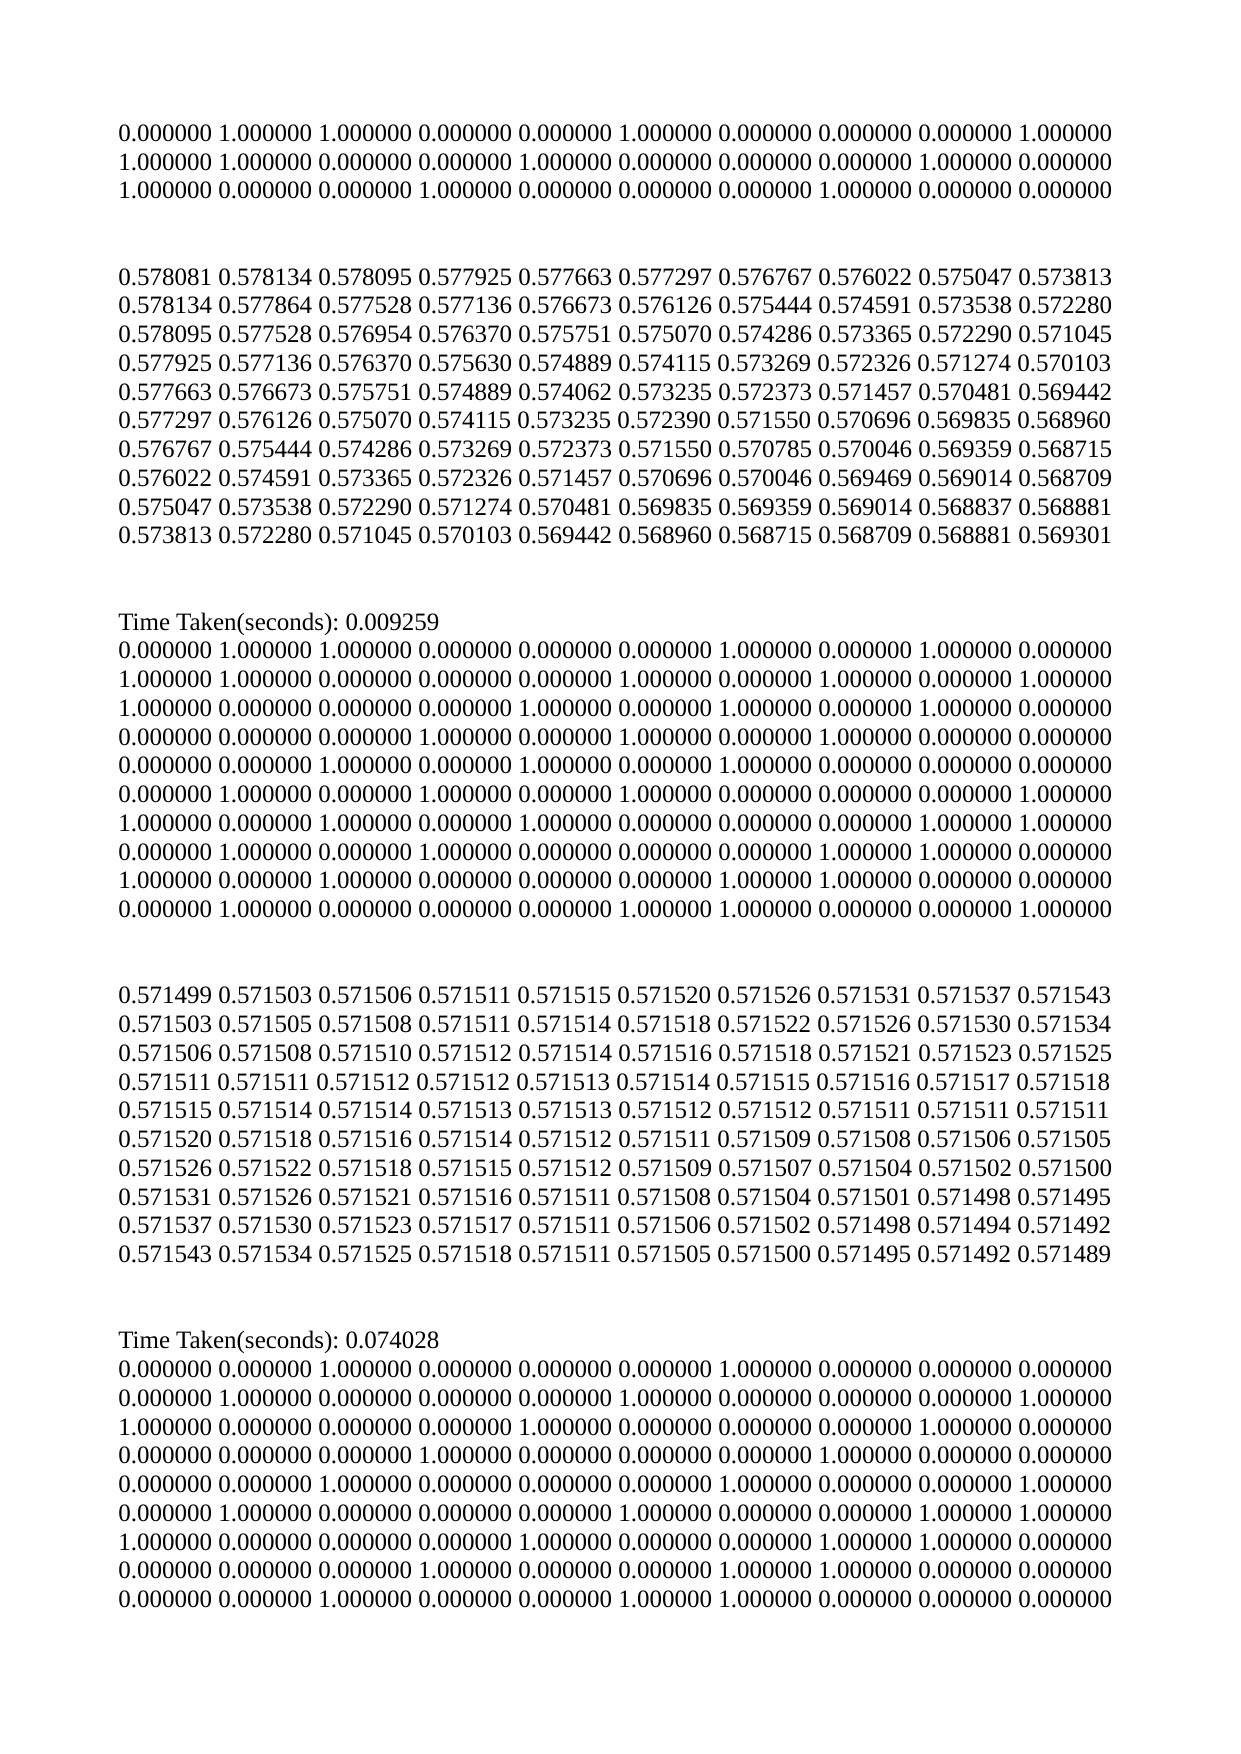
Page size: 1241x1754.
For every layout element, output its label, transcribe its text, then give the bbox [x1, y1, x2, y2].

text 0.000000 0.000000 0.000000 1.000000 0.000000 0.000000 0.000000 1.000000 0.000000 0.000000 [118, 1441, 1122, 1469]
text 0.000000 0.000000 0.000000 1.000000 0.000000 0.000000 1.000000 1.000000 0.000000 0.000000 [118, 1556, 1122, 1584]
text Time Taken(seconds): 0.009259 [118, 607, 1122, 636]
text 1.000000 0.000000 0.000000 0.000000 1.000000 0.000000 0.000000 1.000000 1.000000 0.000000 [118, 1527, 1122, 1556]
text 0.000000 1.000000 1.000000 0.000000 0.000000 1.000000 0.000000 0.000000 0.000000 1.000000 [118, 118, 1122, 147]
text 0.000000 1.000000 0.000000 0.000000 0.000000 1.000000 0.000000 0.000000 1.000000 1.000000 [118, 1498, 1122, 1527]
text 1.000000 0.000000 1.000000 0.000000 1.000000 0.000000 0.000000 0.000000 1.000000 1.000000 [118, 808, 1122, 837]
text 0.000000 0.000000 0.000000 1.000000 0.000000 1.000000 0.000000 1.000000 0.000000 0.000000 [118, 722, 1122, 751]
text 0.571543 0.571534 0.571525 0.571518 0.571511 0.571505 0.571500 0.571495 0.571492 0.571489 [118, 1239, 1122, 1268]
text 1.000000 1.000000 0.000000 0.000000 0.000000 1.000000 0.000000 1.000000 0.000000 1.000000 [118, 664, 1122, 693]
text 0.578095 0.577528 0.576954 0.576370 0.575751 0.575070 0.574286 0.573365 0.572290 0.571045 [118, 319, 1122, 348]
text 0.571511 0.571511 0.571512 0.571512 0.571513 0.571514 0.571515 0.571516 0.571517 0.571518 [118, 1067, 1122, 1096]
text 0.000000 1.000000 0.000000 1.000000 0.000000 0.000000 0.000000 1.000000 1.000000 0.000000 [118, 837, 1122, 866]
text 0.571503 0.571505 0.571508 0.571511 0.571514 0.571518 0.571522 0.571526 0.571530 0.571534 [118, 1009, 1122, 1038]
text 1.000000 0.000000 0.000000 0.000000 1.000000 0.000000 0.000000 0.000000 1.000000 0.000000 [118, 1412, 1122, 1441]
text 0.571499 0.571503 0.571506 0.571511 0.571515 0.571520 0.571526 0.571531 0.571537 0.571543 [118, 981, 1122, 1009]
text 0.577297 0.576126 0.575070 0.574115 0.573235 0.572390 0.571550 0.570696 0.569835 0.568960 [118, 406, 1122, 434]
text 0.577925 0.577136 0.576370 0.575630 0.574889 0.574115 0.573269 0.572326 0.571274 0.570103 [118, 348, 1122, 377]
text 0.578081 0.578134 0.578095 0.577925 0.577663 0.577297 0.576767 0.576022 0.575047 0.573813 [118, 262, 1122, 291]
text 0.000000 0.000000 1.000000 0.000000 0.000000 0.000000 1.000000 0.000000 0.000000 1.000000 [118, 1469, 1122, 1498]
text 0.000000 0.000000 1.000000 0.000000 0.000000 0.000000 1.000000 0.000000 0.000000 0.000000 [118, 1354, 1122, 1383]
text 0.576767 0.575444 0.574286 0.573269 0.572373 0.571550 0.570785 0.570046 0.569359 0.568715 [118, 434, 1122, 463]
text 0.571506 0.571508 0.571510 0.571512 0.571514 0.571516 0.571518 0.571521 0.571523 0.571525 [118, 1038, 1122, 1067]
text 0.578134 0.577864 0.577528 0.577136 0.576673 0.576126 0.575444 0.574591 0.573538 0.572280 [118, 291, 1122, 319]
text 1.000000 1.000000 0.000000 0.000000 1.000000 0.000000 0.000000 0.000000 1.000000 0.000000 [118, 147, 1122, 176]
text 0.000000 0.000000 1.000000 0.000000 0.000000 1.000000 1.000000 0.000000 0.000000 0.000000 [118, 1584, 1122, 1613]
text 0.576022 0.574591 0.573365 0.572326 0.571457 0.570696 0.570046 0.569469 0.569014 0.568709 [118, 463, 1122, 492]
text 0.571531 0.571526 0.571521 0.571516 0.571511 0.571508 0.571504 0.571501 0.571498 0.571495 [118, 1182, 1122, 1211]
text Time Taken(seconds): 0.074028 [118, 1326, 1122, 1354]
text 1.000000 0.000000 0.000000 1.000000 0.000000 0.000000 0.000000 1.000000 0.000000 0.000000 [118, 176, 1122, 204]
text 0.573813 0.572280 0.571045 0.570103 0.569442 0.568960 0.568715 0.568709 0.568881 0.569301 [118, 521, 1122, 549]
text 0.000000 1.000000 1.000000 0.000000 0.000000 0.000000 1.000000 0.000000 1.000000 0.000000 [118, 636, 1122, 664]
text 0.571526 0.571522 0.571518 0.571515 0.571512 0.571509 0.571507 0.571504 0.571502 0.571500 [118, 1153, 1122, 1182]
text 0.000000 1.000000 0.000000 0.000000 0.000000 1.000000 1.000000 0.000000 0.000000 1.000000 [118, 894, 1122, 923]
text 0.575047 0.573538 0.572290 0.571274 0.570481 0.569835 0.569359 0.569014 0.568837 0.568881 [118, 492, 1122, 521]
text 0.571515 0.571514 0.571514 0.571513 0.571513 0.571512 0.571512 0.571511 0.571511 0.571511 [118, 1096, 1122, 1124]
text 1.000000 0.000000 1.000000 0.000000 0.000000 0.000000 1.000000 1.000000 0.000000 0.000000 [118, 866, 1122, 894]
text 0.577663 0.576673 0.575751 0.574889 0.574062 0.573235 0.572373 0.571457 0.570481 0.569442 [118, 377, 1122, 406]
text 0.000000 0.000000 1.000000 0.000000 1.000000 0.000000 1.000000 0.000000 0.000000 0.000000 [118, 751, 1122, 779]
text 0.000000 1.000000 0.000000 0.000000 0.000000 1.000000 0.000000 0.000000 0.000000 1.000000 [118, 1383, 1122, 1412]
text 1.000000 0.000000 0.000000 0.000000 1.000000 0.000000 1.000000 0.000000 1.000000 0.000000 [118, 693, 1122, 722]
text 0.571537 0.571530 0.571523 0.571517 0.571511 0.571506 0.571502 0.571498 0.571494 0.571492 [118, 1211, 1122, 1239]
text 0.571520 0.571518 0.571516 0.571514 0.571512 0.571511 0.571509 0.571508 0.571506 0.571505 [118, 1124, 1122, 1153]
text 0.000000 1.000000 0.000000 1.000000 0.000000 1.000000 0.000000 0.000000 0.000000 1.000000 [118, 779, 1122, 808]
